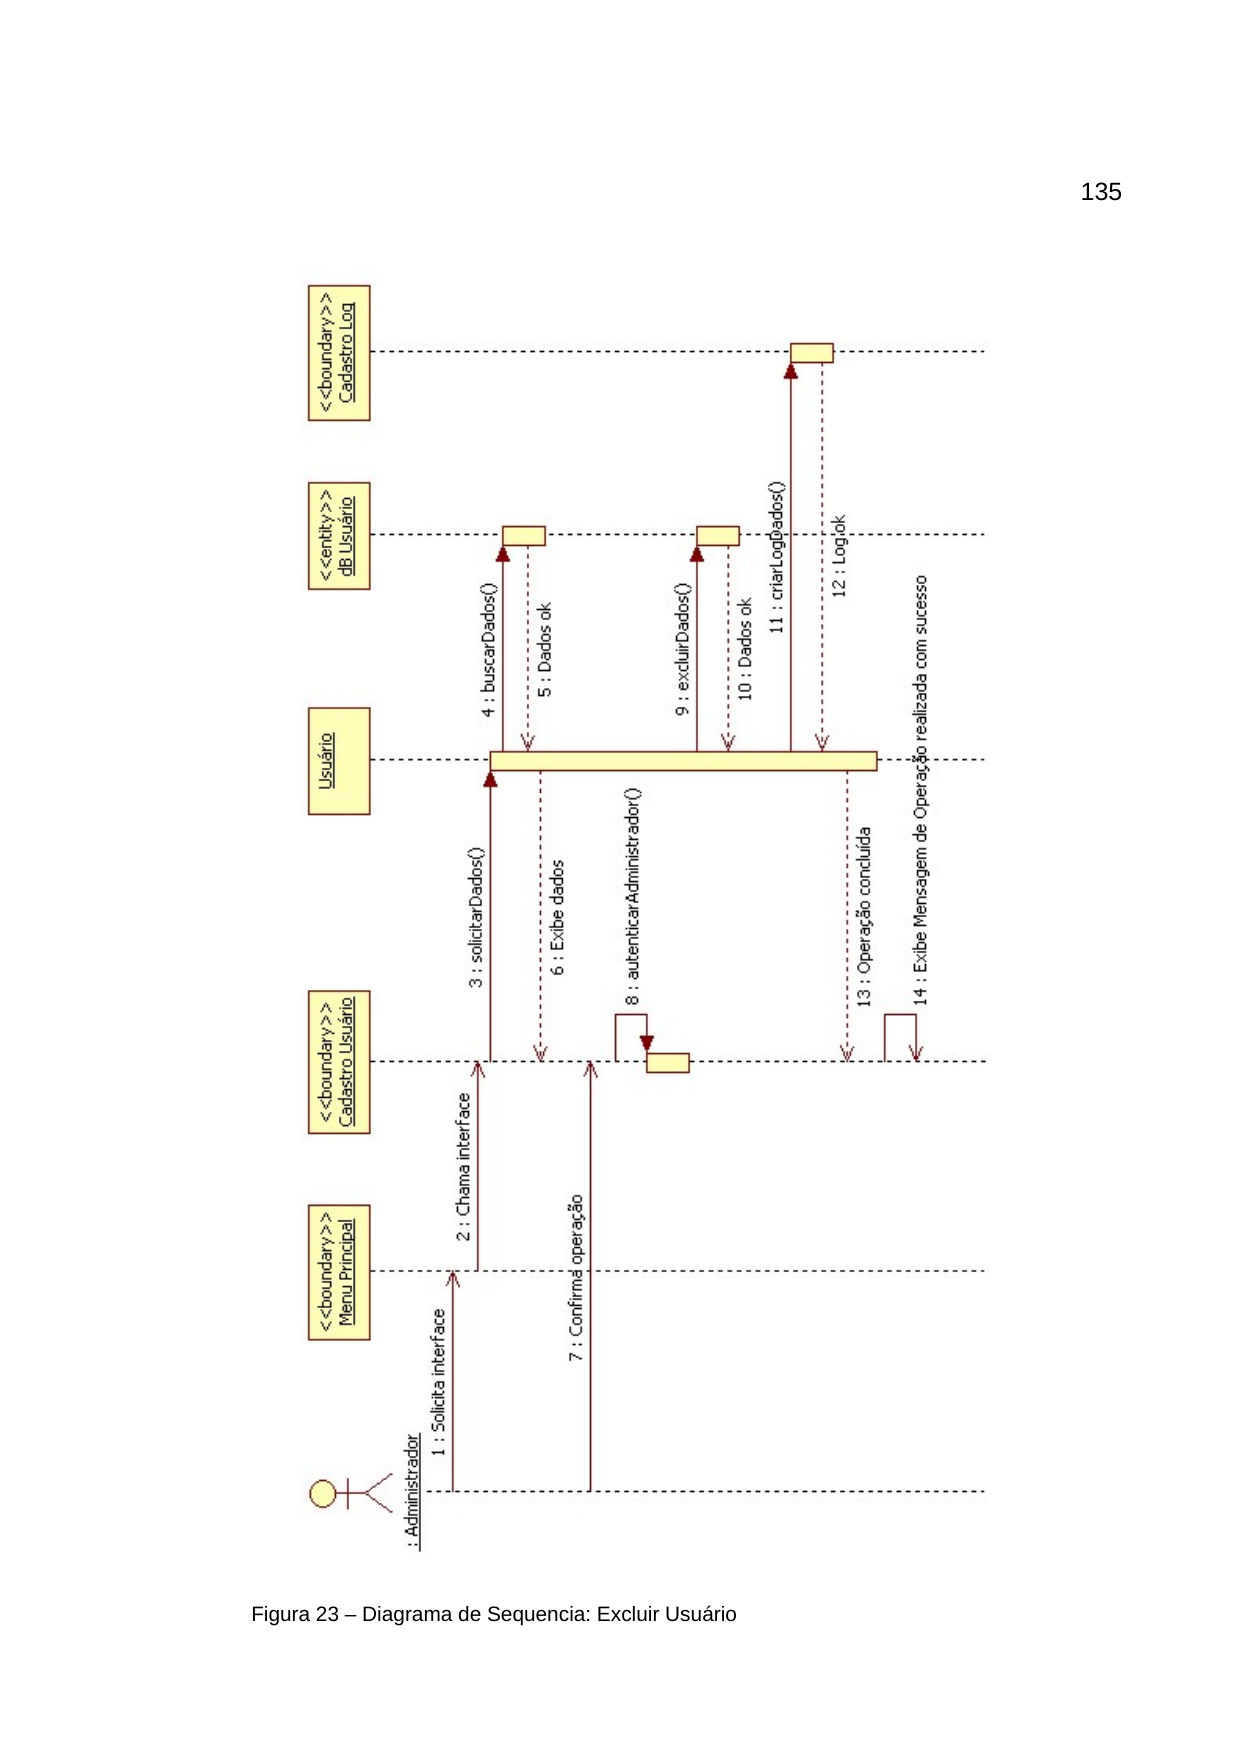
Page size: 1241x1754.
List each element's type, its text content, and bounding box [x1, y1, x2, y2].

text Figura 23 – Diagrama de Sequencia: Excluir Usuário [177, 1602, 1122, 1626]
picture [277, 265, 1022, 1602]
